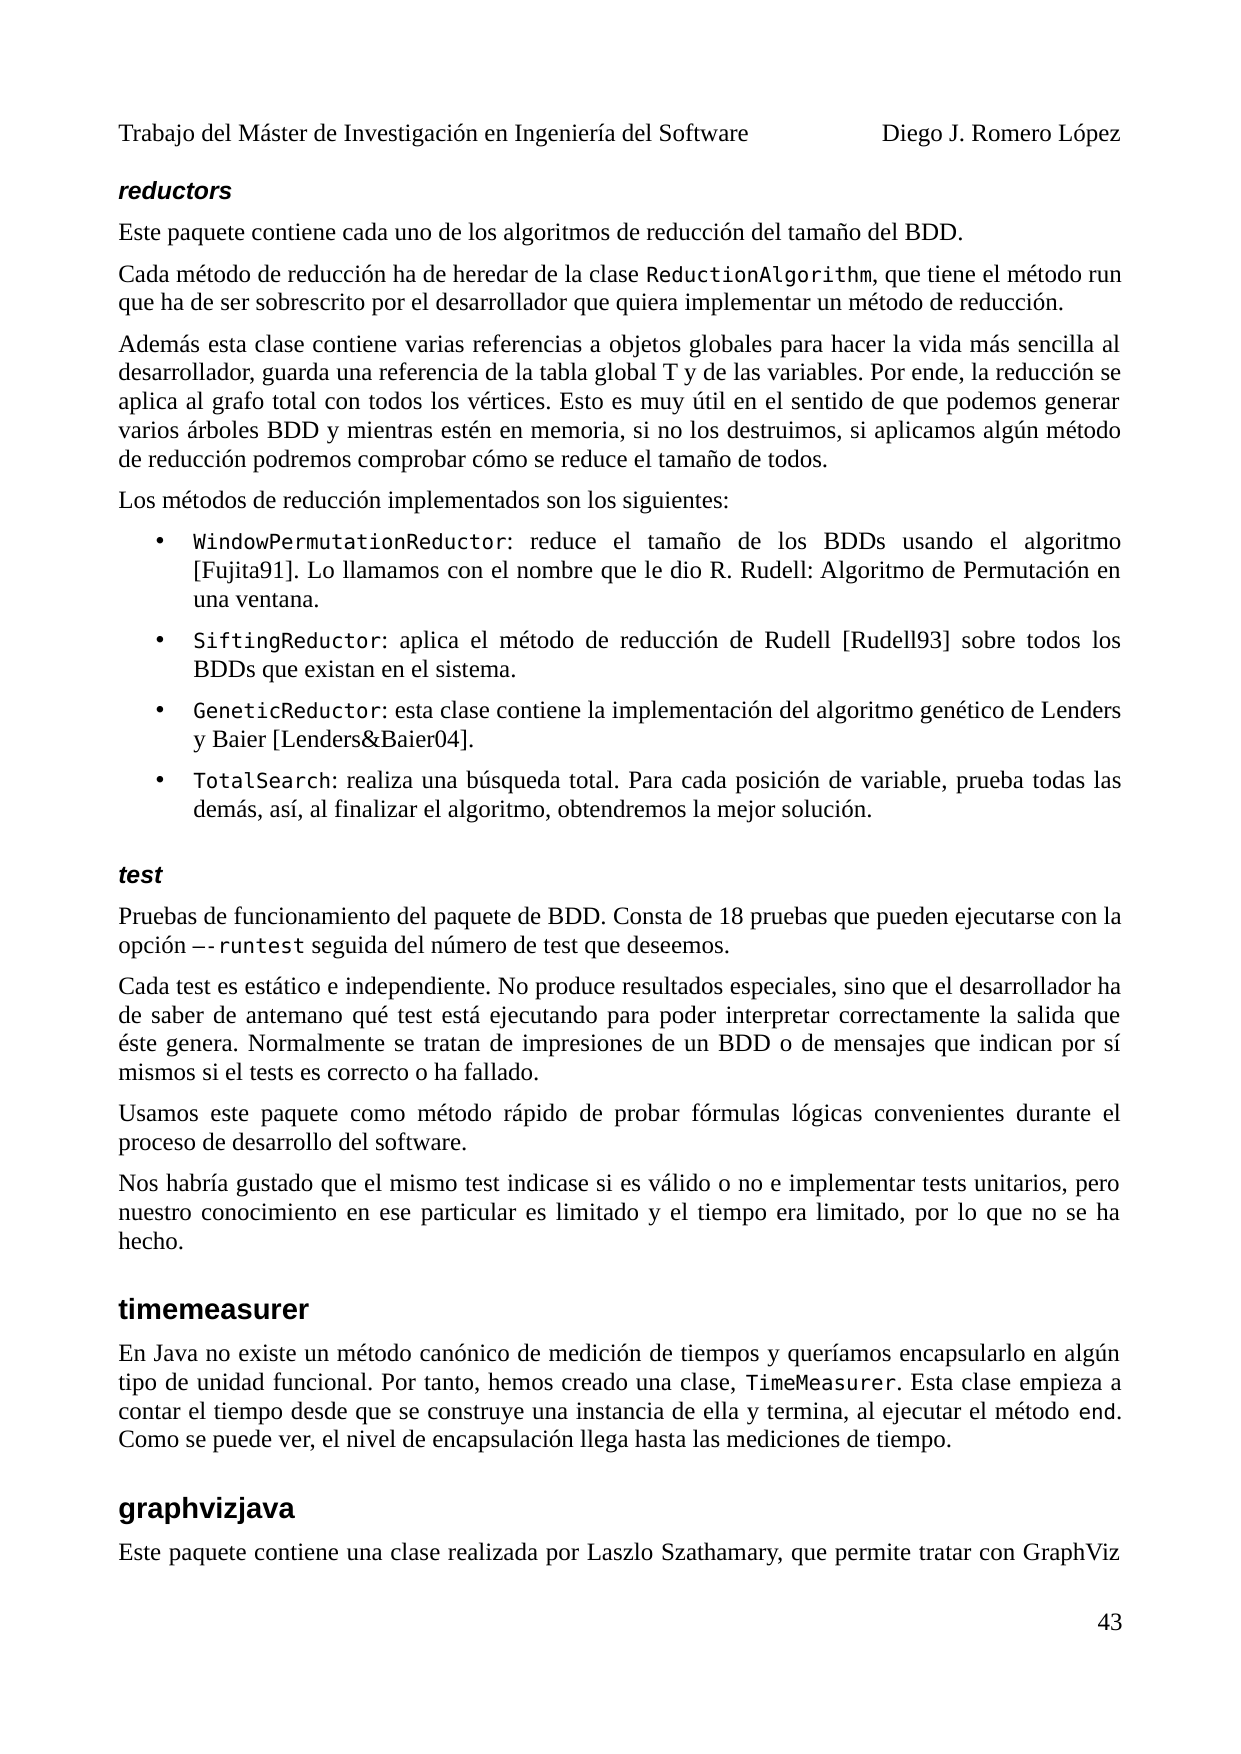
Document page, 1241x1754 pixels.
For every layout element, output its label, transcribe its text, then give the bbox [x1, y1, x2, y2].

subtitle test [118, 860, 1122, 888]
subtitle graphvizjava [118, 1491, 1122, 1524]
text Además esta clase contiene varias referencias a objetos globales para hacer la vida más sencilla al desarrollador, guarda una referencia de la tabla global T y de las variables. Por ende, la reducción se aplica al grafo total con todos los vértices. Esto es muy útil en el sentido de que podemos generar varios árboles BDD y mientras estén en memoria, si no los destruimos, si aplicamos algún método de reducción podremos comprobar cómo se reduce el tamaño de todos. [118, 329, 1122, 472]
text Cada test es estático e independiente. No produce resultados especiales, sino que el desarrollador ha de saber de antemano qué test está ejecutando para poder interpretar correctamente la salida que éste genera. Normalmente se tratan de impresiones de un BDD o de mensajes que indican por sí mismos si el tests es correcto o ha fallado. [118, 971, 1122, 1086]
list WindowPermutationReductor: reduce el tamaño de los BDDs usando el algoritmo [Fujita91]. Lo llamamos con el nombre que le dio R. Rudell: Algoritmo de Permutación en una ventana. [156, 526, 1122, 612]
text Este paquete contiene cada uno de los algoritmos de reducción del tamaño del BDD. [118, 217, 1122, 246]
subtitle timemeasurer [118, 1292, 1122, 1326]
text Cada método de reducción ha de heredar de la clase ReductionAlgorithm, que tiene el método run que ha de ser sobrescrito por el desarrollador que quiera implementar un método de reducción. [118, 259, 1122, 316]
list TotalSearch: realiza una búsqueda total. Para cada posición de variable, prueba todas las demás, así, al finalizar el algoritmo, obtendremos la mejor solución. [156, 765, 1122, 822]
subtitle reductors [118, 176, 1122, 205]
list SiftingReductor: aplica el método de reducción de Rudell [Rudell93] sobre todos los BDDs que existan en el sistema. [156, 625, 1122, 682]
text Pruebas de funcionamiento del paquete de BDD. Consta de 18 pruebas que pueden ejecutarse con la opción –-runtest seguida del número de test que deseemos. [118, 901, 1122, 958]
list GeneticReductor: esta clase contiene la implementación del algoritmo genético de Lenders y Baier [Lenders&Baier04]. [156, 695, 1122, 752]
text Nos habría gustado que el mismo test indicase si es válido o no e implementar tests unitarios, pero nuestro conocimiento en ese particular es limitado y el tiempo era limitado, por lo que no se ha hecho. [118, 1168, 1122, 1255]
text Este paquete contiene una clase realizada por Laszlo Szathamary, que permite tratar con GraphViz [118, 1537, 1122, 1566]
text Usamos este paquete como método rápido de probar fórmulas lógicas convenientes durante el proceso de desarrollo del software. [118, 1098, 1122, 1156]
text En Java no existe un método canónico de medición de tiempos y queríamos encapsularlo en algún tipo de unidad funcional. Por tanto, hemos creado una clase, TimeMeasurer. Esta clase empieza a contar el tiempo desde que se construye una instancia de ella y termina, al ejecutar el método end. Como se puede ver, el nivel de encapsulación llega hasta las mediciones de tiempo. [118, 1338, 1122, 1453]
text Los métodos de reducción implementados son los siguientes: [118, 485, 1122, 514]
